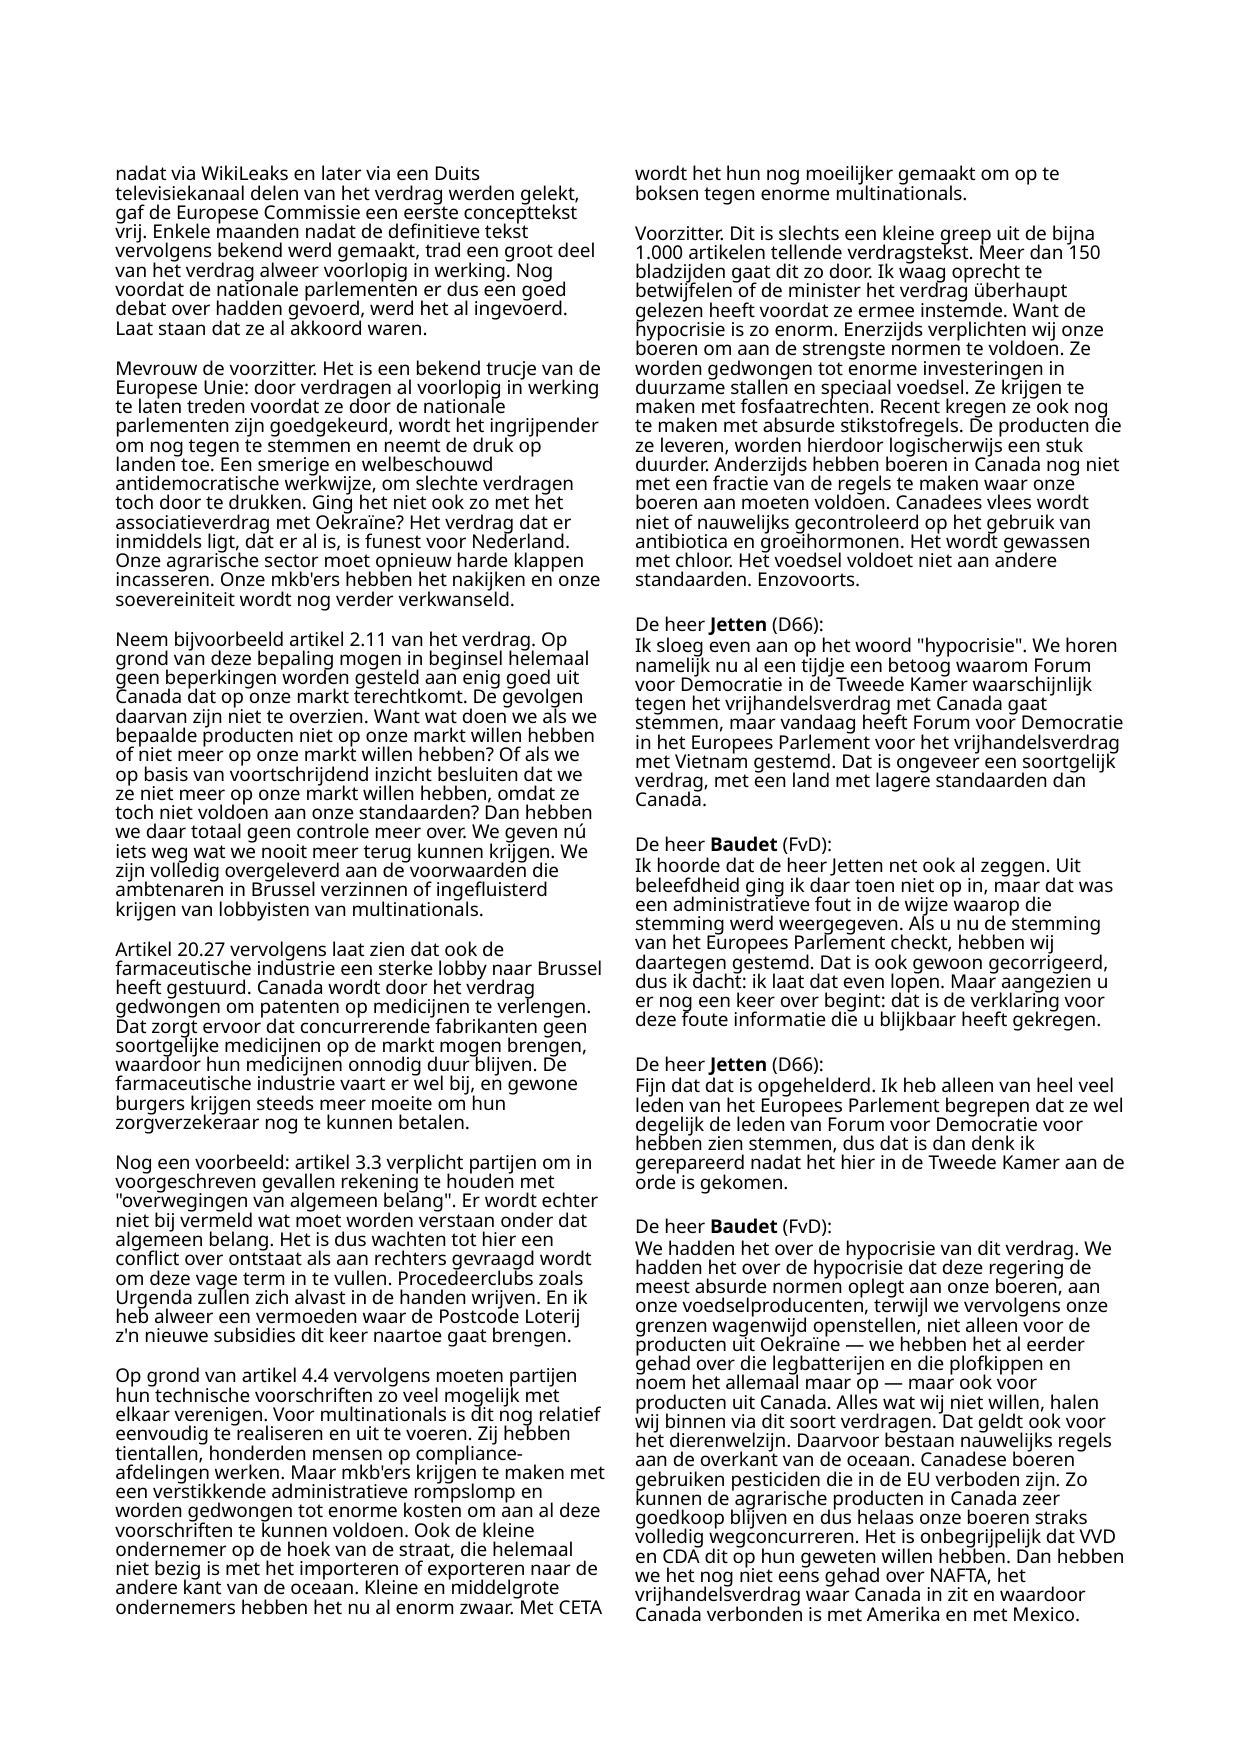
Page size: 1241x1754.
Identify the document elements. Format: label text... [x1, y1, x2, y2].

text Artikel 20.27 vervolgens laat zien dat ook de farmaceutische industrie een sterke lobby naar Brussel heeft gestuurd. Canada wordt door het verdrag gedwongen om patenten op medicijnen te verlengen. Dat zorgt ervoor dat concurrerende fabrikanten geen soortgelijke medicijnen op de markt mogen brengen, waardoor hun medicijnen onnodig duur blijven. De farmaceutische industrie vaart er wel bij, en gewone burgers krijgen steeds meer moeite om hun zorgverzekeraar nog te kunnen betalen. [115, 941, 605, 1133]
text Ik sloeg even aan op het woord "hypocrisie". We horen namelijk nu al een tijdje een betoog waarom Forum voor Democratie in de Tweede Kamer waarschijnlijk tegen het vrijhandelsverdrag met Canada gaat stemmen, maar vandaag heeft Forum voor Democratie in het Europees Parlement voor het vrijhandelsverdrag met Vietnam gestemd. Dat is ongeveer een soortgelijk verdrag, met een land met lagere standaarden dan Canada. [635, 637, 1125, 811]
text Mevrouw de voorzitter. Het is een bekend trucje van de Europese Unie: door verdragen al voorlopig in werking te laten treden voordat ze door de nationale parlementen zijn goedgekeurd, wordt het ingrijpender om nog tegen te stemmen en neemt de druk op landen toe. Een smerige en welbeschouwd antidemocratische werkwijze, om slechte verdragen toch door te drukken. Ging het niet ook zo met het associatieverdrag met Oekraïne? Het verdrag dat er inmiddels ligt, dat er al is, is funest voor Nederland. Onze agrarische sector moet opnieuw harde klappen incasseren. Onze mkb'ers hebben het nakijken en onze soevereiniteit wordt nog verder verkwanseld. [115, 359, 605, 610]
text nadat via WikiLeaks en later via een Duits televisiekanaal delen van het verdrag werden gelekt, gaf de Europese Commissie een eerste concepttekst vrij. Enkele maanden nadat de definitieve tekst vervolgens bekend werd gemaakt, trad een groot deel van het verdrag alweer voorlopig in werking. Nog voordat de nationale parlementen er dus een goed debat over hadden gevoerd, werd het al ingevoerd. Laat staan dat ze al akkoord waren. [115, 165, 605, 339]
text De heer Baudet (FvD): [635, 832, 1125, 857]
text De heer Baudet (FvD): [635, 1214, 1125, 1239]
text Voorzitter. Dit is slechts een kleine greep uit de bijna 1.000 artikelen tellende verdragstekst. Meer dan 150 bladzijden gaat dit zo door. Ik waag oprecht te betwijfelen of de minister het verdrag überhaupt gelezen heeft voordat ze ermee instemde. Want de hypocrisie is zo enorm. Enerzijds verplichten wij onze boeren om aan de strengste normen te voldoen. Ze worden gedwongen tot enorme investeringen in duurzame stallen en speciaal voedsel. Ze krijgen te maken met fosfaatrechten. Recent kregen ze ook nog te maken met absurde stikstofregels. De producten die ze leveren, worden hierdoor logischerwijs een stuk duurder. Anderzijds hebben boeren in Canada nog niet met een fractie van de regels te maken waar onze boeren aan moeten voldoen. Canadees vlees wordt niet of nauwelijks gecontroleerd op het gebruik van antibiotica en groeihormonen. Het wordt gewassen met chloor. Het voedsel voldoet niet aan andere standaarden. Enzovoorts. [635, 224, 1125, 591]
text Neem bijvoorbeeld artikel 2.11 van het verdrag. Op grond van deze bepaling mogen in beginsel helemaal geen beperkingen worden gesteld aan enig goed uit Canada dat op onze markt terechtkomt. De gevolgen daarvan zijn niet te overzien. Want wat doen we als we bepaalde producten niet op onze markt willen hebben of niet meer op onze markt willen hebben? Of als we op basis van voortschrijdend inzicht besluiten dat we ze niet meer op onze markt willen hebben, omdat ze toch niet voldoen aan onze standaarden? Dan hebben we daar totaal geen controle meer over. We geven nú iets weg wat we nooit meer terug kunnen krijgen. We zijn volledig overgeleverd aan de voorwaarden die ambtenaren in Brussel verzinnen of ingefluisterd krijgen van lobbyisten van multinationals. [115, 631, 605, 920]
text Fijn dat dat is opgehelderd. Ik heb alleen van heel veel leden van het Europees Parlement begrepen dat ze wel degelijk de leden van Forum voor Democratie voor hebben zien stemmen, dus dat is dan denk ik gerepareerd nadat het hier in de Tweede Kamer aan de orde is gekomen. [635, 1077, 1125, 1193]
text wordt het hun nog moeilijker gemaakt om op te boksen tegen enorme multinationals. [635, 165, 1125, 204]
text Op grond van artikel 4.4 vervolgens moeten partijen hun technische voorschriften zo veel mogelijk met elkaar verenigen. Voor multinationals is dit nog relatief eenvoudig te realiseren en uit te voeren. Zij hebben tientallen, honderden mensen op compliance-afdelingen werken. Maar mkb'ers krijgen te maken met een verstikkende administratieve rompslomp en worden gedwongen tot enorme kosten om aan al deze voorschriften te kunnen voldoen. Ook de kleine ondernemer op de hoek van de straat, die helemaal niet bezig is met het importeren of exporteren naar de andere kant van de oceaan. Kleine en middelgrote ondernemers hebben het nu al enorm zwaar. Met CETA [115, 1367, 605, 1618]
text De heer Jetten (D66): [635, 1052, 1125, 1077]
text Nog een voorbeeld: artikel 3.3 verplicht partijen om in voorgeschreven gevallen rekening te houden met "overwegingen van algemeen belang". Er wordt echter niet bij vermeld wat moet worden verstaan onder dat algemeen belang. Het is dus wachten tot hier een conflict over ontstaat als aan rechters gevraagd wordt om deze vage term in te vullen. Procedeerclubs zoals Urgenda zullen zich alvast in de handen wrijven. En ik heb alweer een vermoeden waar de Postcode Loterij z'n nieuwe subsidies dit keer naartoe gaat brengen. [115, 1154, 605, 1347]
text Ik hoorde dat de heer Jetten net ook al zeggen. Uit beleefdheid ging ik daar toen niet op in, maar dat was een administratieve fout in de wijze waarop die stemming werd weergegeven. Als u nu de stemming van het Europees Parlement checkt, hebben wij daartegen gestemd. Dat is ook gewoon gecorrigeerd, dus ik dacht: ik laat dat even lopen. Maar aangezien u er nog een keer over begint: dat is de verklaring voor deze foute informatie die u blijkbaar heeft gekregen. [635, 857, 1125, 1031]
text De heer Jetten (D66): [635, 612, 1125, 637]
text We hadden het over de hypocrisie van dit verdrag. We hadden het over de hypocrisie dat deze regering de meest absurde normen oplegt aan onze boeren, aan onze voedselproducenten, terwijl we vervolgens onze grenzen wagenwijd openstellen, niet alleen voor de producten uit Oekraïne — we hebben het al eerder gehad over die legbatterijen en die plofkippen en noem het allemaal maar op — maar ook voor producten uit Canada. Alles wat wij niet willen, halen wij binnen via dit soort verdragen. Dat geldt ook voor het dierenwelzijn. Daarvoor bestaan nauwelijks regels aan de overkant van de oceaan. Canadese boeren gebruiken pesticiden die in de EU verboden zijn. Zo kunnen de agrarische producten in Canada zeer goedkoop blijven en dus helaas onze boeren straks volledig wegconcurreren. Het is onbegrijpelijk dat VVD en CDA dit op hun geweten willen hebben. Dan hebben we het nog niet eens gehad over NAFTA, het vrijhandelsverdrag waar Canada in zit en waardoor Canada verbonden is met Amerika en met Mexico. [635, 1239, 1125, 1625]
